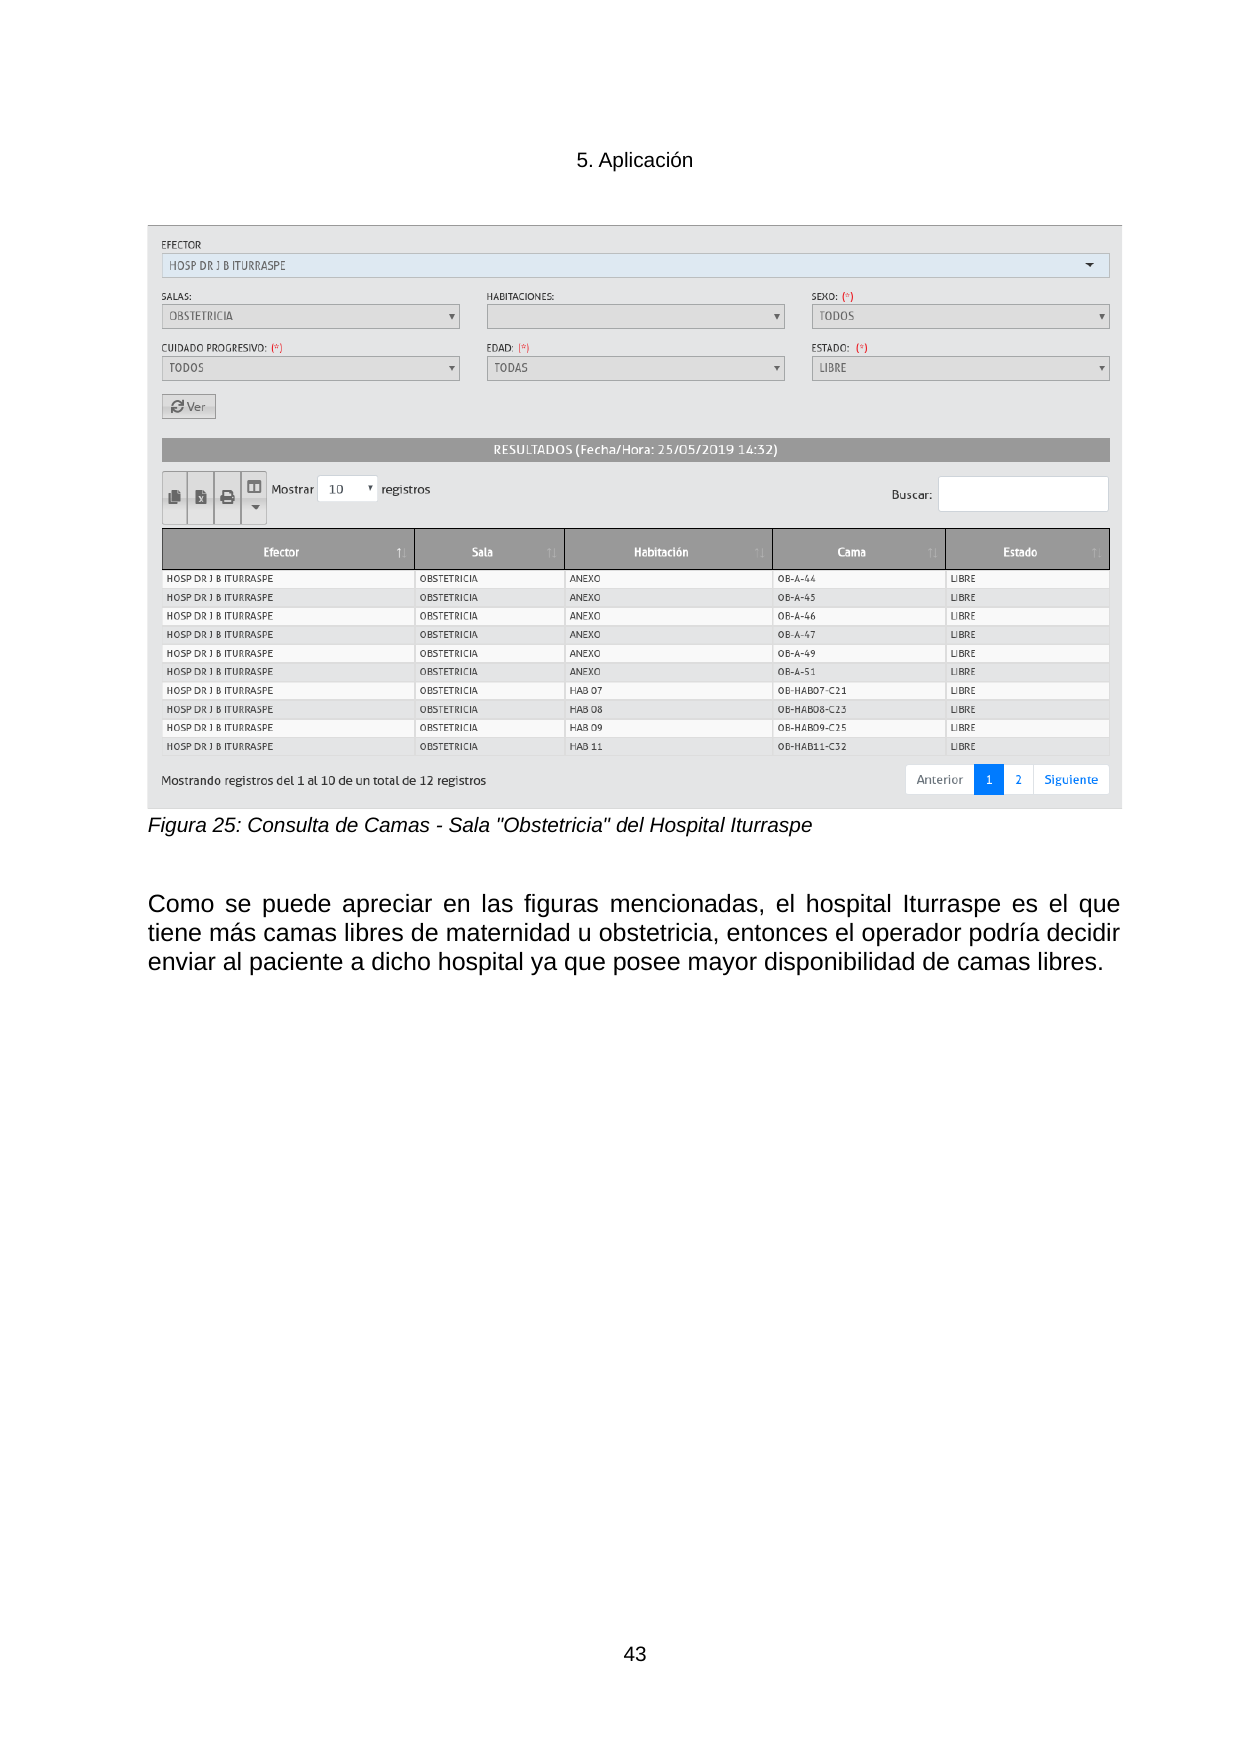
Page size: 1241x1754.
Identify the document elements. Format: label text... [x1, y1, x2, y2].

picture [147, 225, 1123, 809]
text Como se puede apreciar en las figuras mencionadas, el hospital Iturraspe es el que tiene más camas libres de maternidad u obstetricia, entonces el operador podría decidir enviar al paciente a dicho hospital ya que posee mayor disponibilidad de camas libres. [148, 889, 1122, 976]
text Figura 25: Consulta de Camas - Sala "Obstetricia" del Hospital Iturraspe [148, 809, 1122, 837]
